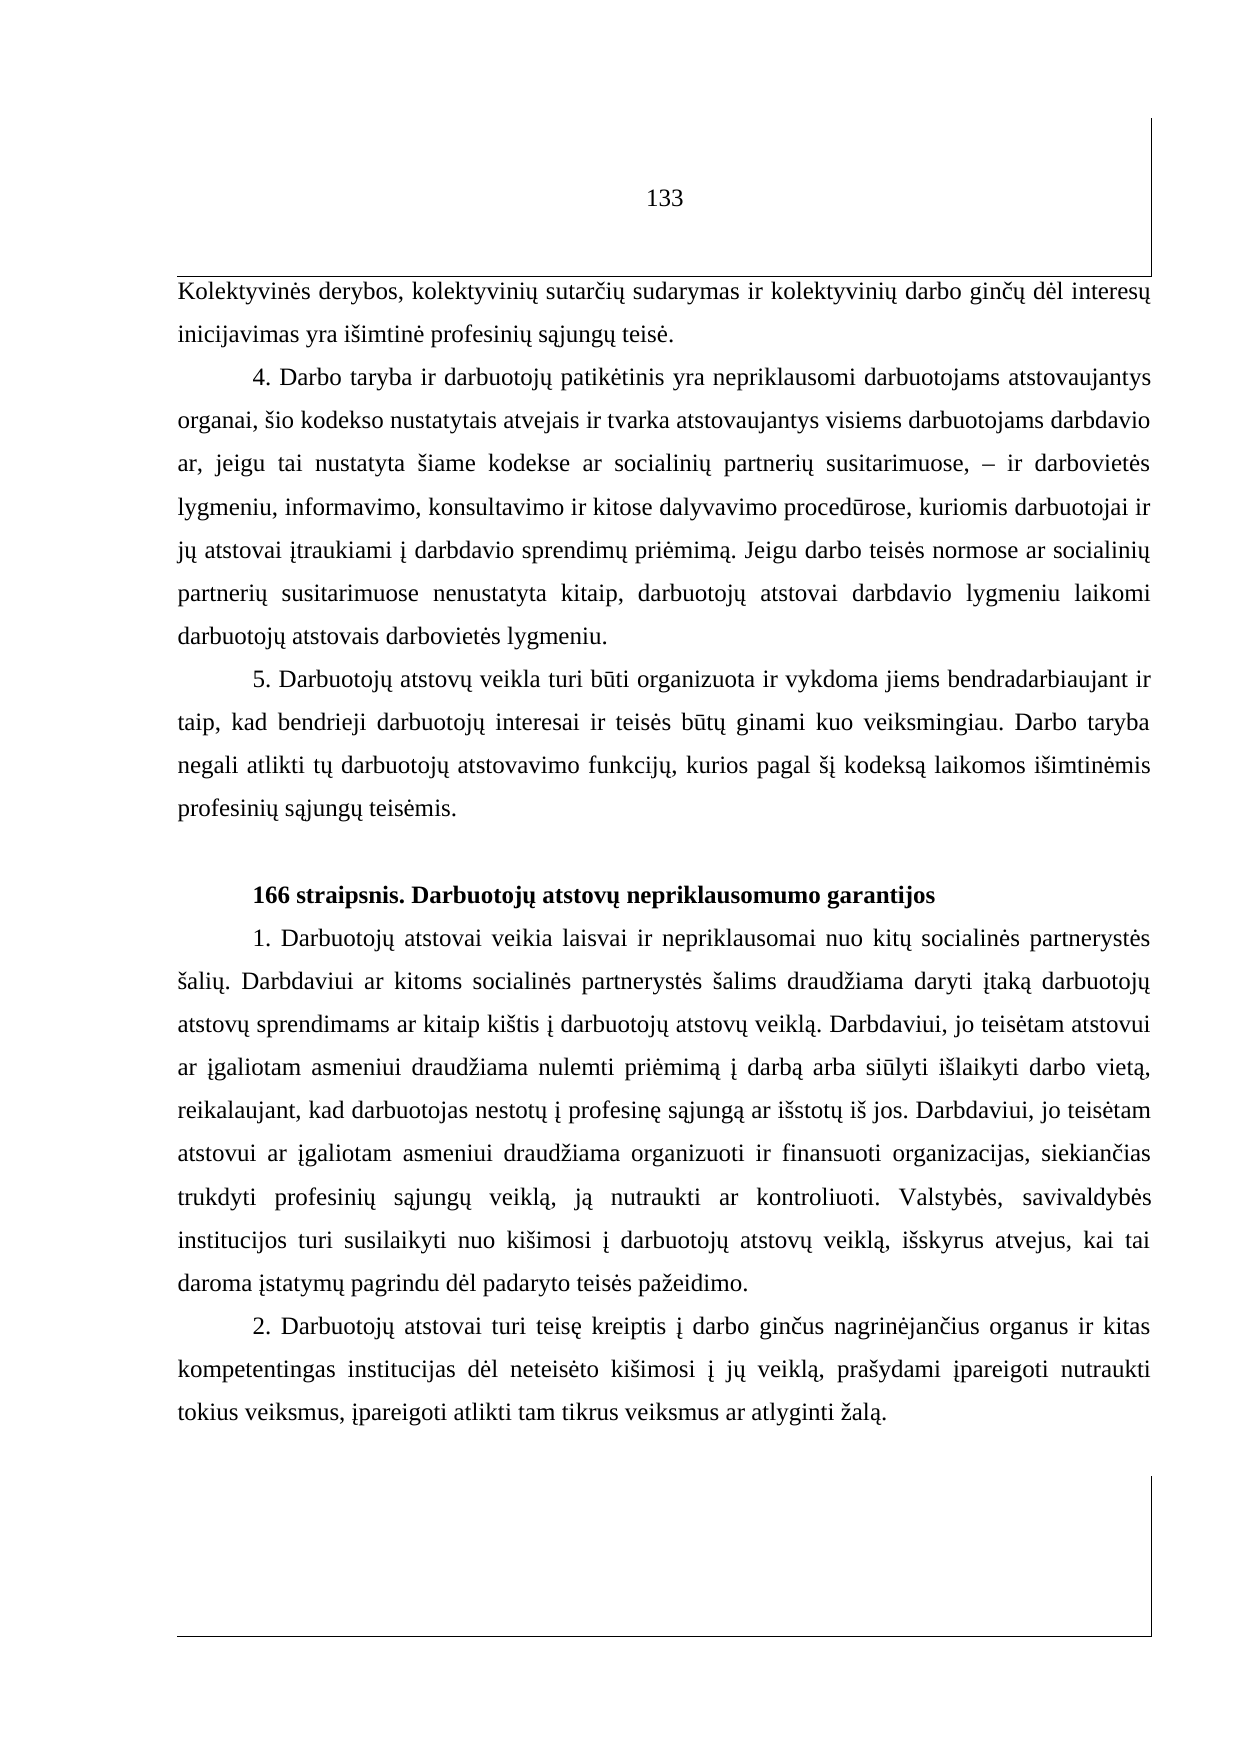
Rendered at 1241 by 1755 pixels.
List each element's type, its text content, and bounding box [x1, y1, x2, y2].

text Kolektyvinės derybos, kolektyvinių sutarčių sudarymas ir kolektyvinių darbo ginčų dėl interesų inicijavimas yra išimtinė profesinių sąjungų teisė. [177, 276, 1152, 348]
text 4. Darbo taryba ir darbuotojų patikėtinis yra nepriklausomi darbuotojams atstovaujantys organai, šio kodekso nustatytais atvejais ir tvarka atstovaujantys visiems darbuotojams darbdavio ar, jeigu tai nustatyta šiame kodekse ar socialinių partnerių susitarimuose, – ir darbovietės lygmeniu, informavimo, konsultavimo ir kitose dalyvavimo procedūrose, kuriomis darbuotojai ir jų atstovai įtraukiami į darbdavio sprendimų priėmimą. Jeigu darbo teisės normose ar socialinių partnerių susitarimuose nenustatyta kitaip, darbuotojų atstovai darbdavio lygmeniu laikomi darbuotojų atstovais darbovietės lygmeniu. [177, 362, 1152, 650]
subtitle 166 straipsnis. Darbuotojų atstovų nepriklausomumo garantijos [177, 880, 1152, 908]
text 2. Darbuotojų atstovai turi teisę kreiptis į darbo ginčus nagrinėjančius organus ir kitas kompetentingas institucijas dėl neteisėto kišimosi į jų veiklą, prašydami įpareigoti nutraukti tokius veiksmus, įpareigoti atlikti tam tikrus veiksmus ar atlyginti žalą. [177, 1311, 1152, 1426]
text 5. Darbuotojų atstovų veikla turi būti organizuota ir vykdoma jiems bendradarbiaujant ir taip, kad bendrieji darbuotojų interesai ir teisės būtų ginami kuo veiksmingiau. Darbo taryba negali atlikti tų darbuotojų atstovavimo funkcijų, kurios pagal šį kodeksą laikomos išimtinėmis profesinių sąjungų teisėmis. [177, 664, 1152, 822]
text 1. Darbuotojų atstovai veikia laisvai ir nepriklausomai nuo kitų socialinės partnerystės šalių. Darbdaviui ar kitoms socialinės partnerystės šalims draudžiama daryti įtaką darbuotojų atstovų sprendimams ar kitaip kištis į darbuotojų atstovų veiklą. Darbdaviui, jo teisėtam atstovui ar įgaliotam asmeniui draudžiama nulemti priėmimą į darbą arba siūlyti išlaikyti darbo vietą, reikalaujant, kad darbuotojas nestotų į profesinę sąjungą ar išstotų iš jos. Darbdaviui, jo teisėtam atstovui ar įgaliotam asmeniui draudžiama organizuoti ir finansuoti organizacijas, siekiančias trukdyti profesinių sąjungų veiklą, ją nutraukti ar kontroliuoti. Valstybės, savivaldybės institucijos turi susilaikyti nuo kišimosi į darbuotojų atstovų veiklą, išskyrus atvejus, kai tai daroma įstatymų pagrindu dėl padaryto teisės pažeidimo. [177, 923, 1152, 1297]
